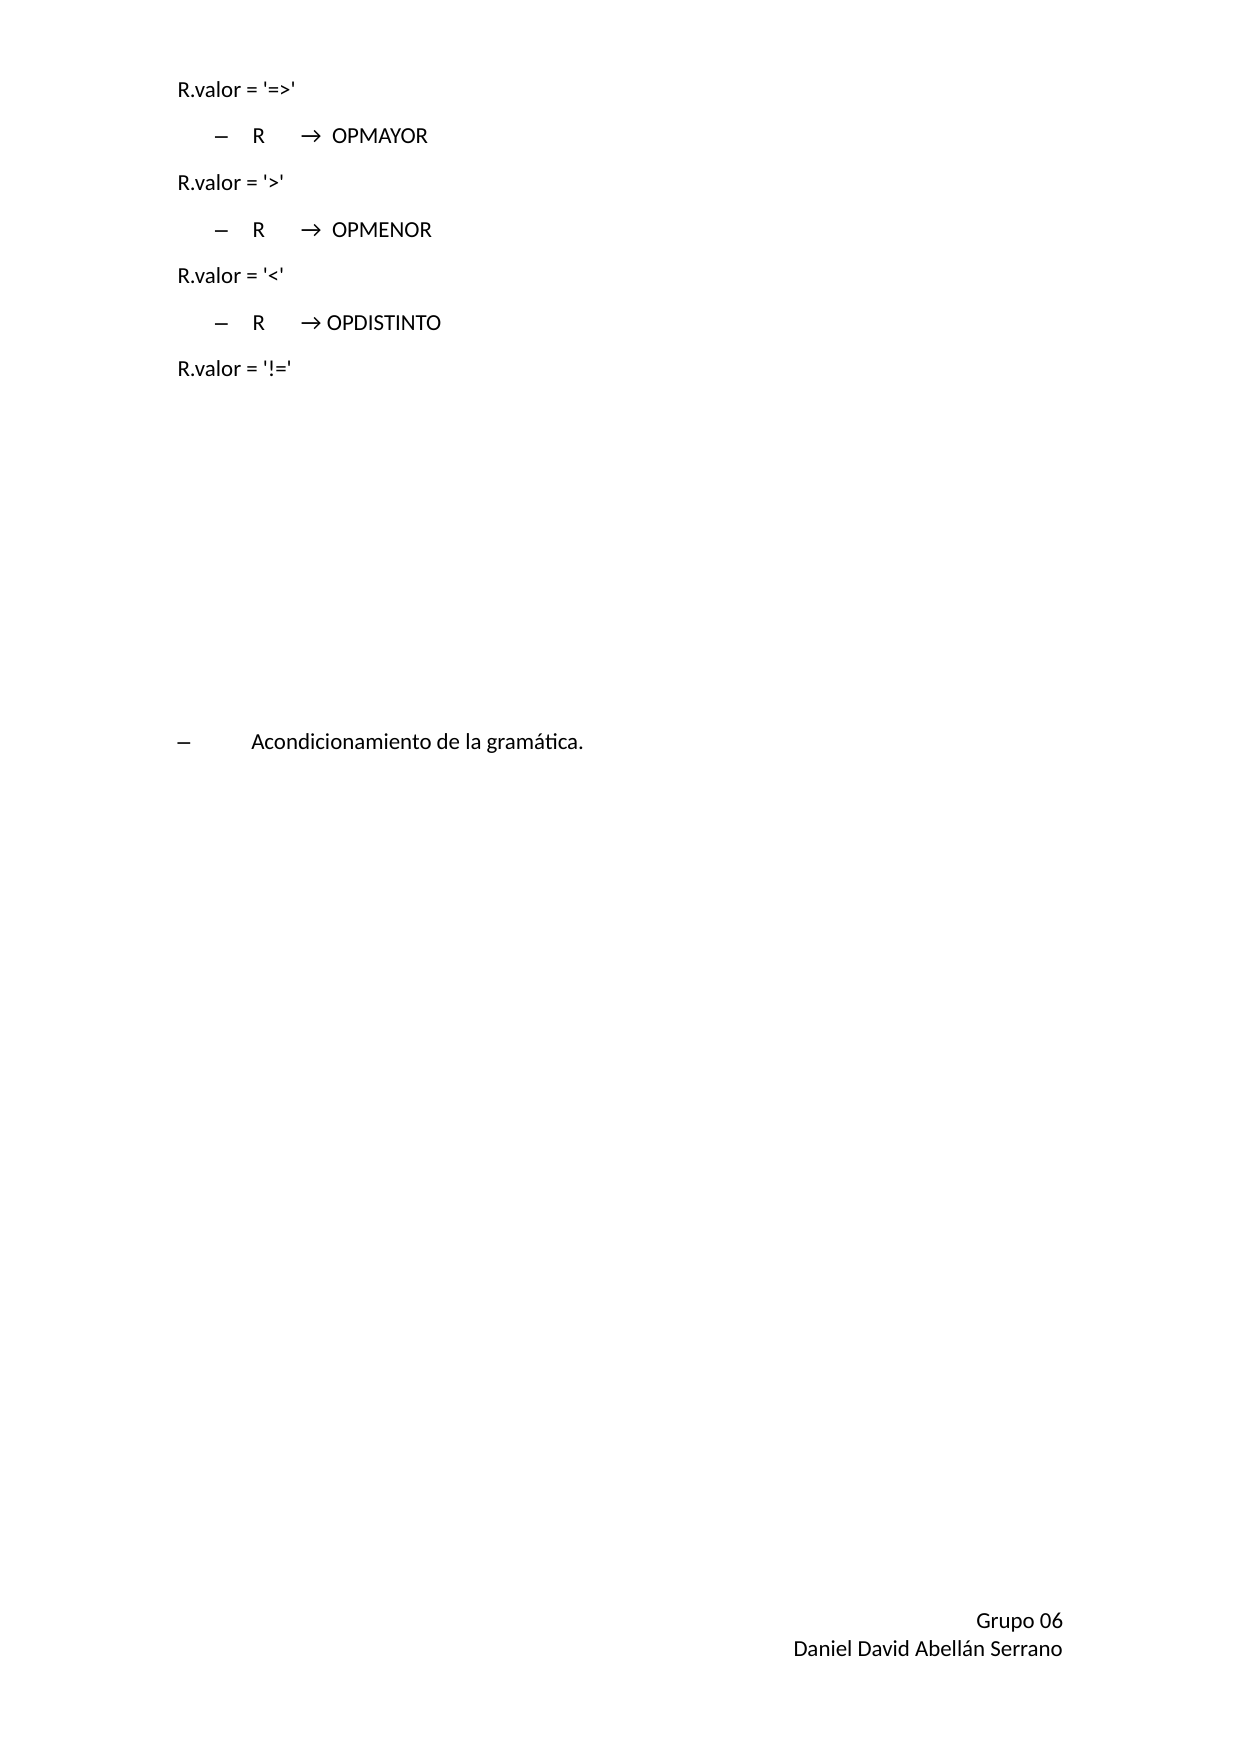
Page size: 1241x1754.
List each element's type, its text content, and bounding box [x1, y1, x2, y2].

text R.valor = '<' [177, 261, 1063, 289]
list R → OPDISTINTO [215, 308, 1063, 336]
list R → OPMENOR [215, 215, 1063, 243]
list Acondicionamiento de la gramática. [177, 727, 1063, 755]
list R → OPMAYOR [215, 122, 1063, 149]
text R.valor = '!=' [177, 354, 1063, 382]
text R.valor = '>' [177, 168, 1063, 196]
text R.valor = '=>' [177, 75, 1063, 103]
